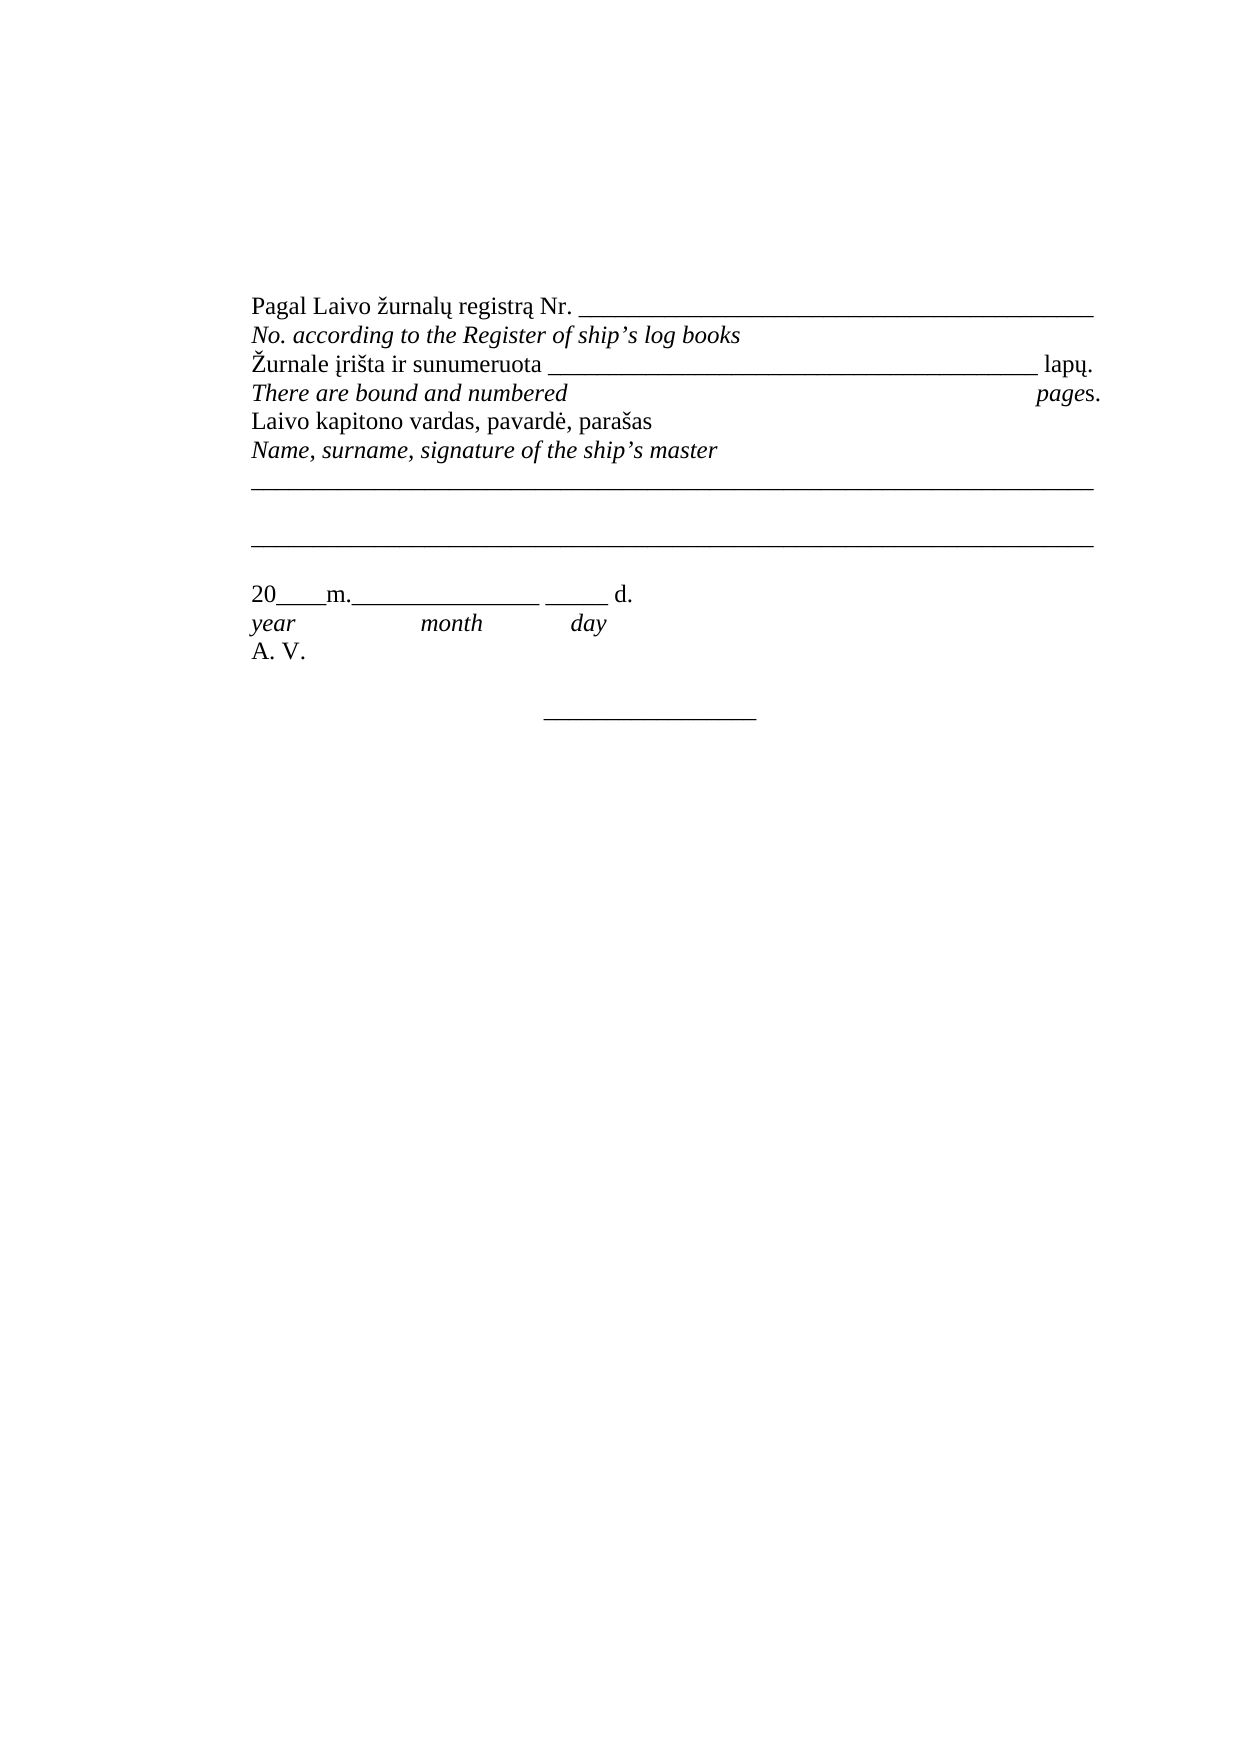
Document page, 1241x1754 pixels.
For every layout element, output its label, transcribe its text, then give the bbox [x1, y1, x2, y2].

text _________________ [177, 694, 1122, 723]
table_header Pagal Laivo žurnalų registrą Nr. No. according to the Register of ship’s log books Žurnale įrišta ir sunumeruota lapų. There are bound and numbered pages. Laivo kapitono vardas, pavardė, parašas Name, surname, signature of the ship’s master _ _ 20____m._______________ _____ d. year month day A. V. [177, 291, 1122, 665]
